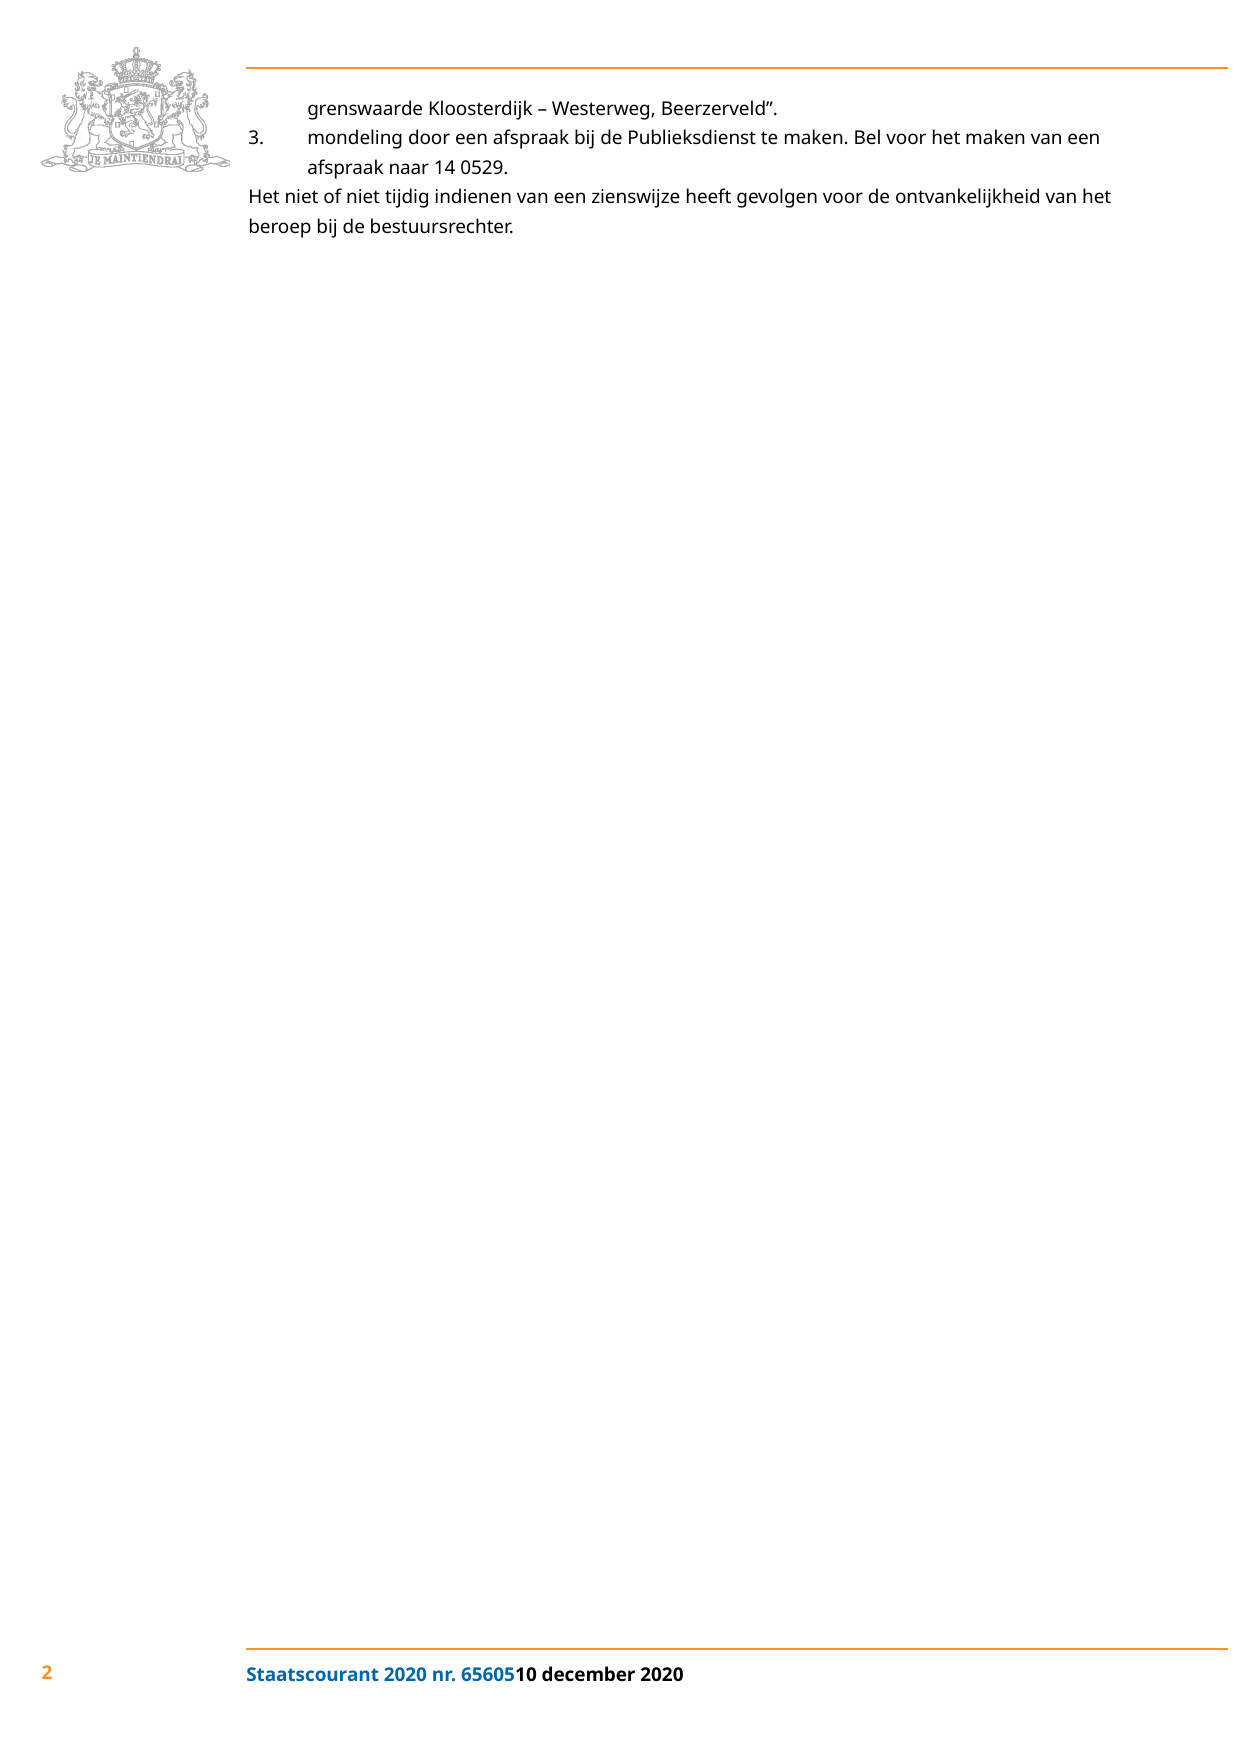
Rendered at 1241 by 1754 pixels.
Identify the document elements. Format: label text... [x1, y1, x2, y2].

text Het niet of niet tijdig indienen van een zienswijze heeft gevolgen voor de ontvankelijkheid van het beroep bij de bestuursrechter. [248, 183, 1152, 239]
picture [41, 47, 231, 172]
list mondeling door een afspraak bij de Publieksdienst te maken. Bel voor het maken van een afspraak naar 14 0529. [248, 124, 1152, 180]
list grenswaarde Kloosterdijk – Westerweg, Beerzerveld”. [248, 95, 1152, 121]
